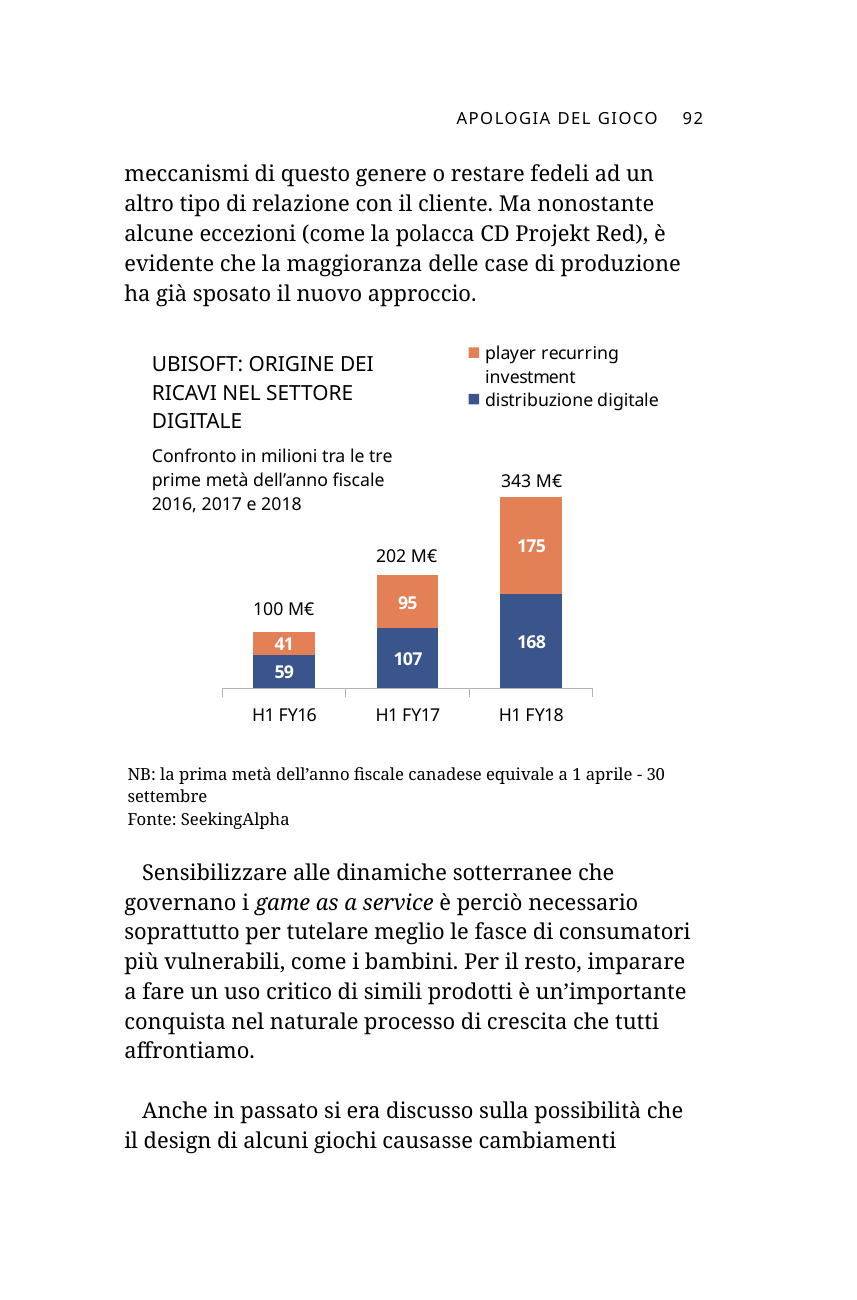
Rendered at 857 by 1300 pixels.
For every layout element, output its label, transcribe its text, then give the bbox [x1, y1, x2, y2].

text meccanismi di questo genere o restare fedeli ad un altro tipo di relazione con il cliente. Ma nonostante alcune eccezioni (come la polacca CD Projekt Red), è evidente che la maggioranza delle case di produzione ha già sposato il nuovo approccio. [124, 158, 703, 307]
text Sensibilizzare alle dinamiche sotterranee che governano i game as a service è perciò necessario soprattutto per tutelare meglio le fasce di consumatori più vulnerabili, come i bambini. Per il resto, imparare a fare un uso critico di simili prodotti è un’importante conquista nel naturale processo di crescita che tutti affrontiamo. [124, 307, 703, 1065]
text Anche in passato si era discusso sulla possibilità che il design di alcuni giochi causasse cambiamenti [124, 1095, 703, 1154]
